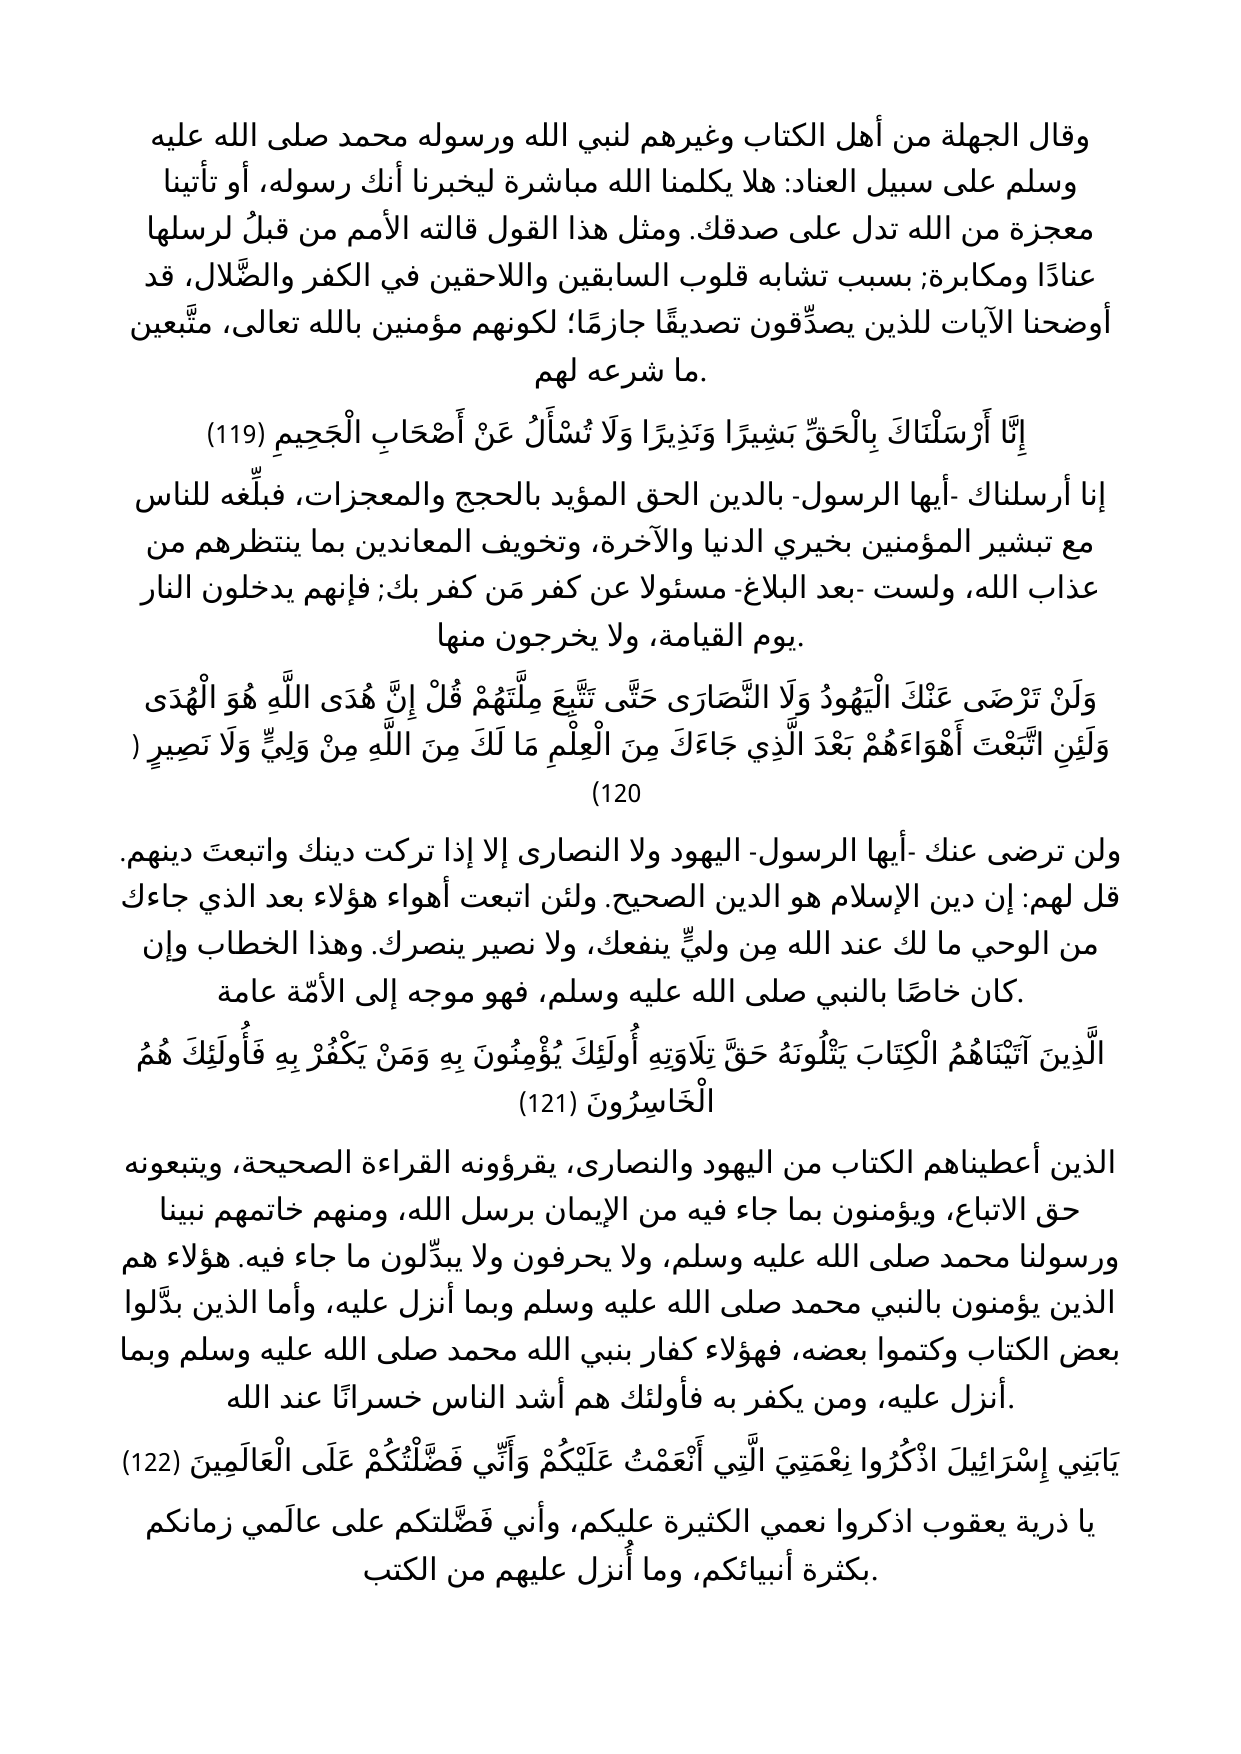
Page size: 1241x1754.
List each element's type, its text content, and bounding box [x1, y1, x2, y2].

text يا ذرية يعقوب اذكروا نعمي الكثيرة عليكم، وأني فَضَّلتكم على عالَمي زمانكم بكثرة أنبيائكم، وما أُنزل عليهم من الكتب. [118, 1505, 1122, 1593]
text وَلَنْ تَرْضَى عَنْكَ الْيَهُودُ وَلَا النَّصَارَى حَتَّى تَتَّبِعَ مِلَّتَهُمْ قُلْ إِنَّ هُدَى اللَّهِ هُوَ الْهُدَى وَلَئِنِ اتَّبَعْتَ أَهْوَاءَهُمْ بَعْدَ الَّذِي جَاءَكَ مِنَ الْعِلْمِ مَا لَكَ مِنَ اللَّهِ مِنْ وَلِيٍّ وَلَا نَصِيرٍ (120) [118, 680, 1122, 813]
text الَّذِينَ آتَيْنَاهُمُ الْكِتَابَ يَتْلُونَهُ حَقَّ تِلَاوَتِهِ أُولَئِكَ يُؤْمِنُونَ بِهِ وَمَنْ يَكْفُرْ بِهِ فَأُولَئِكَ هُمُ الْخَاسِرُونَ (121) [118, 1036, 1122, 1125]
text إنا أرسلناك -أيها الرسول- بالدين الحق المؤيد بالحجج والمعجزات، فبلِّغه للناس مع تبشير المؤمنين بخيري الدنيا والآخرة، وتخويف المعاندين بما ينتظرهم من عذاب الله، ولست -بعد البلاغ- مسئولا عن كفر مَن كفر بك; فإنهم يدخلون النار يوم القيامة، ولا يخرجون منها. [118, 477, 1122, 659]
text ولن ترضى عنك -أيها الرسول- اليهود ولا النصارى إلا إذا تركت دينك واتبعتَ دينهم. قل لهم: إن دين الإسلام هو الدين الصحيح. ولئن اتبعت أهواء هؤلاء بعد الذي جاءك من الوحي ما لك عند الله مِن وليٍّ ينفعك، ولا نصير ينصرك. وهذا الخطاب وإن كان خاصًا بالنبي صلى الله عليه وسلم، فهو موجه إلى الأمّة عامة. [118, 833, 1122, 1015]
text إِنَّا أَرْسَلْنَاكَ بِالْحَقِّ بَشِيرًا وَنَذِيرًا وَلَا تُسْأَلُ عَنْ أَصْحَابِ الْجَحِيمِ (119) [118, 415, 1122, 457]
text الذين أعطيناهم الكتاب من اليهود والنصارى، يقرؤونه القراءة الصحيحة، ويتبعونه حق الاتباع، ويؤمنون بما جاء فيه من الإيمان برسل الله، ومنهم خاتمهم نبينا ورسولنا محمد صلى الله عليه وسلم، ولا يحرفون ولا يبدِّلون ما جاء فيه. هؤلاء هم الذين يؤمنون بالنبي محمد صلى الله عليه وسلم وبما أنزل عليه، وأما الذين بدَّلوا بعض الكتاب وكتموا بعضه، فهؤلاء كفار بنبي الله محمد صلى الله عليه وسلم وبما أنزل عليه، ومن يكفر به فأولئك هم أشد الناس خسرانًا عند الله. [118, 1146, 1122, 1421]
text يَابَنِي إِسْرَائِيلَ اذْكُرُوا نِعْمَتِيَ الَّتِي أَنْعَمْتُ عَلَيْكُمْ وَأَنِّي فَضَّلْتُكُمْ عَلَى الْعَالَمِينَ (122) [118, 1442, 1122, 1484]
text وقال الجهلة من أهل الكتاب وغيرهم لنبي الله ورسوله محمد صلى الله عليه وسلم على سبيل العناد: هلا يكلمنا الله مباشرة ليخبرنا أنك رسوله، أو تأتينا معجزة من الله تدل على صدقك. ومثل هذا القول قالته الأمم من قبلُ لرسلها عنادًا ومكابرة; بسبب تشابه قلوب السابقين واللاحقين في الكفر والضَّلال، قد أوضحنا الآيات للذين يصدِّقون تصديقًا جازمًا؛ لكونهم مؤمنين بالله تعالى، متَّبعين ما شرعه لهم. [118, 118, 1122, 394]
